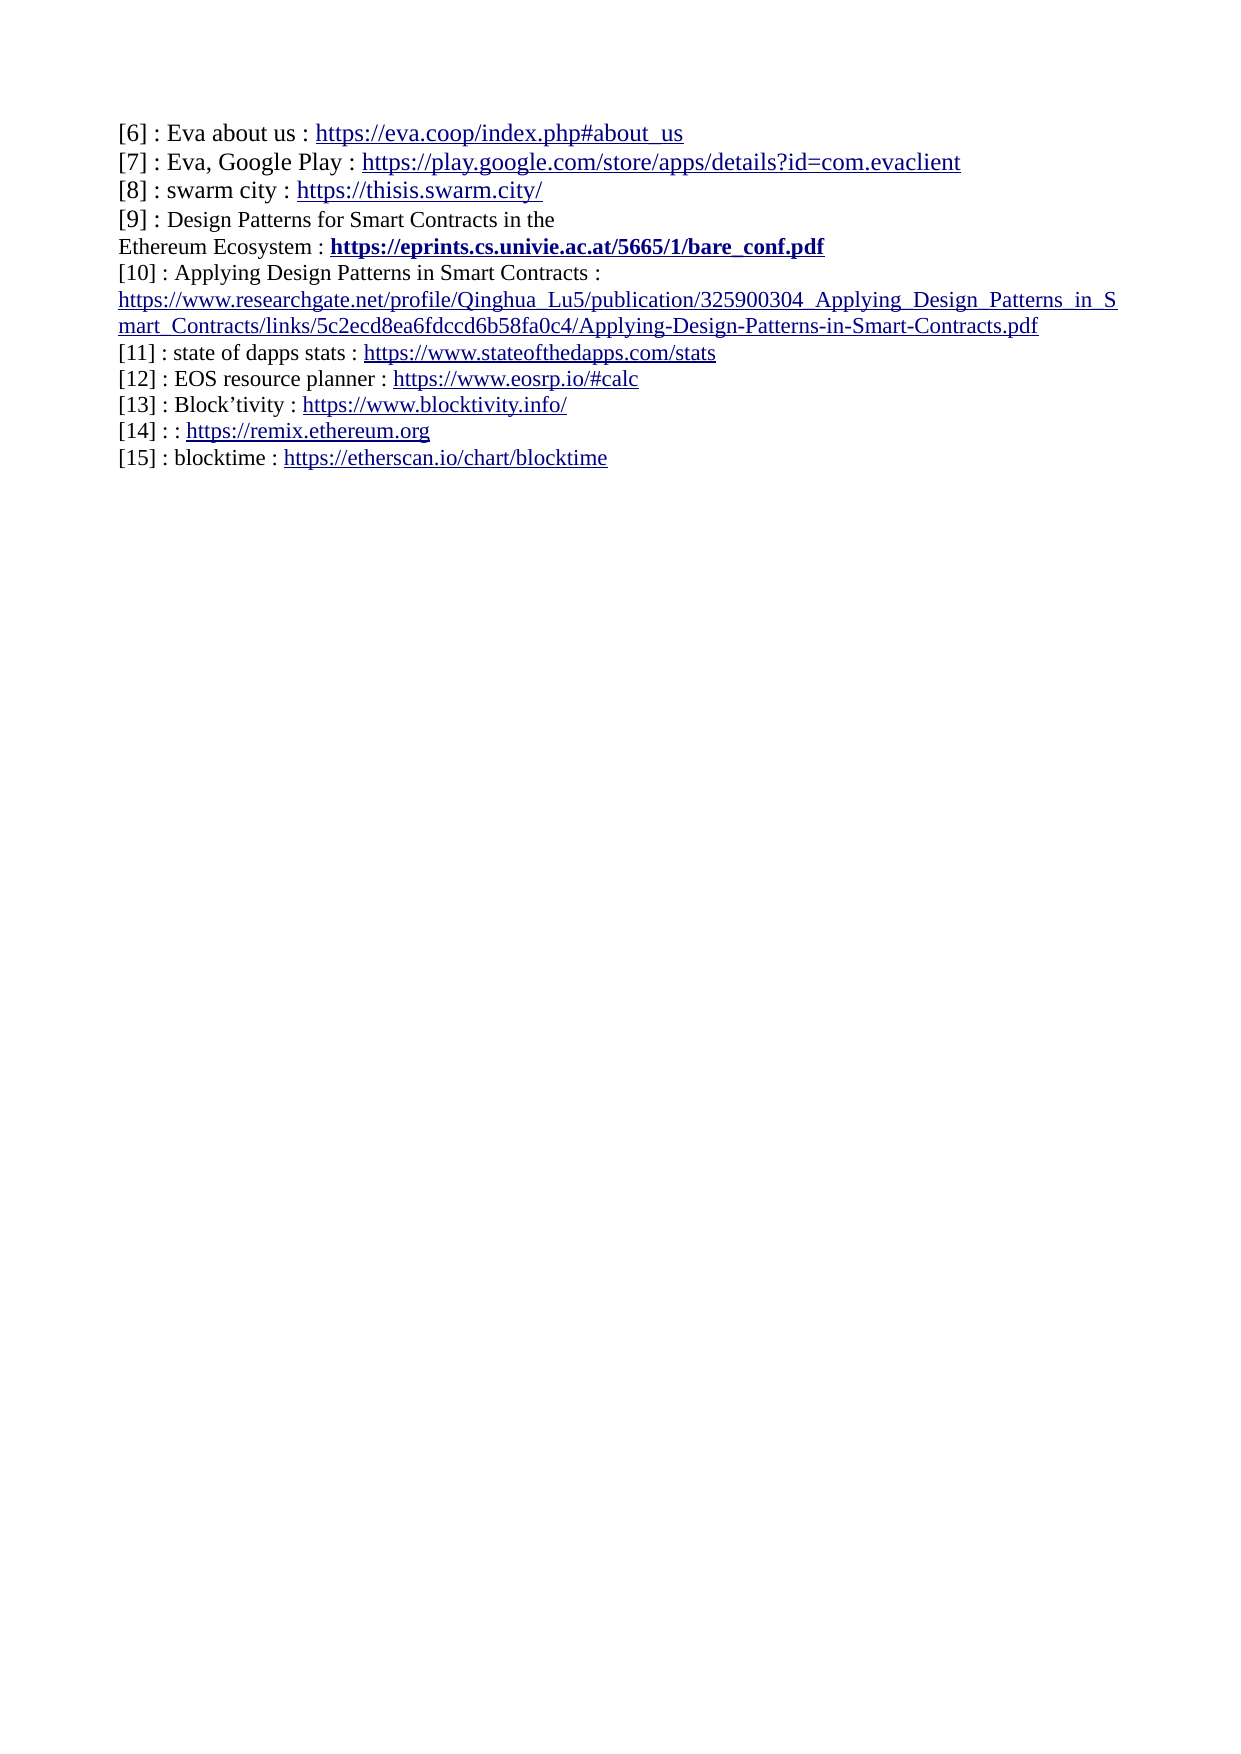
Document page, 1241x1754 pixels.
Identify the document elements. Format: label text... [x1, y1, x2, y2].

text [13] : Block’tivity : https://www.blocktivity.info/ [118, 391, 1122, 418]
text [9] : Design Patterns for Smart Contracts in the [118, 204, 1122, 233]
text [7] : Eva, Google Play : https://play.google.com/store/apps/details?id=com.evaclient [118, 147, 1122, 176]
text [10] : Applying Design Patterns in Smart Contracts : https://www.researchgate.net/profile/Qinghua_Lu5/publication/325900304_Applying_Design_Patterns_in_Smart_Contracts/links/5c2ecd8ea6fdccd6b58fa0c4/Applying-Design-Patterns-in-Smart-Contracts.pdf [118, 259, 1122, 338]
text [11] : state of dapps stats : https://www.stateofthedapps.com/stats [118, 338, 1122, 365]
text Ethereum Ecosystem : https://eprints.cs.univie.ac.at/5665/1/bare_conf.pdf [118, 233, 1122, 259]
text [12] : EOS resource planner : https://www.eosrp.io/#calc [118, 365, 1122, 391]
text [6] : Eva about us : https://eva.coop/index.php#about_us [118, 118, 1122, 147]
text [15] : blocktime : https://etherscan.io/chart/blocktime [118, 444, 1122, 470]
text [8] : swarm city : https://thisis.swarm.city/ [118, 176, 1122, 204]
text [14] : : https://remix.ethereum.org [118, 418, 1122, 444]
